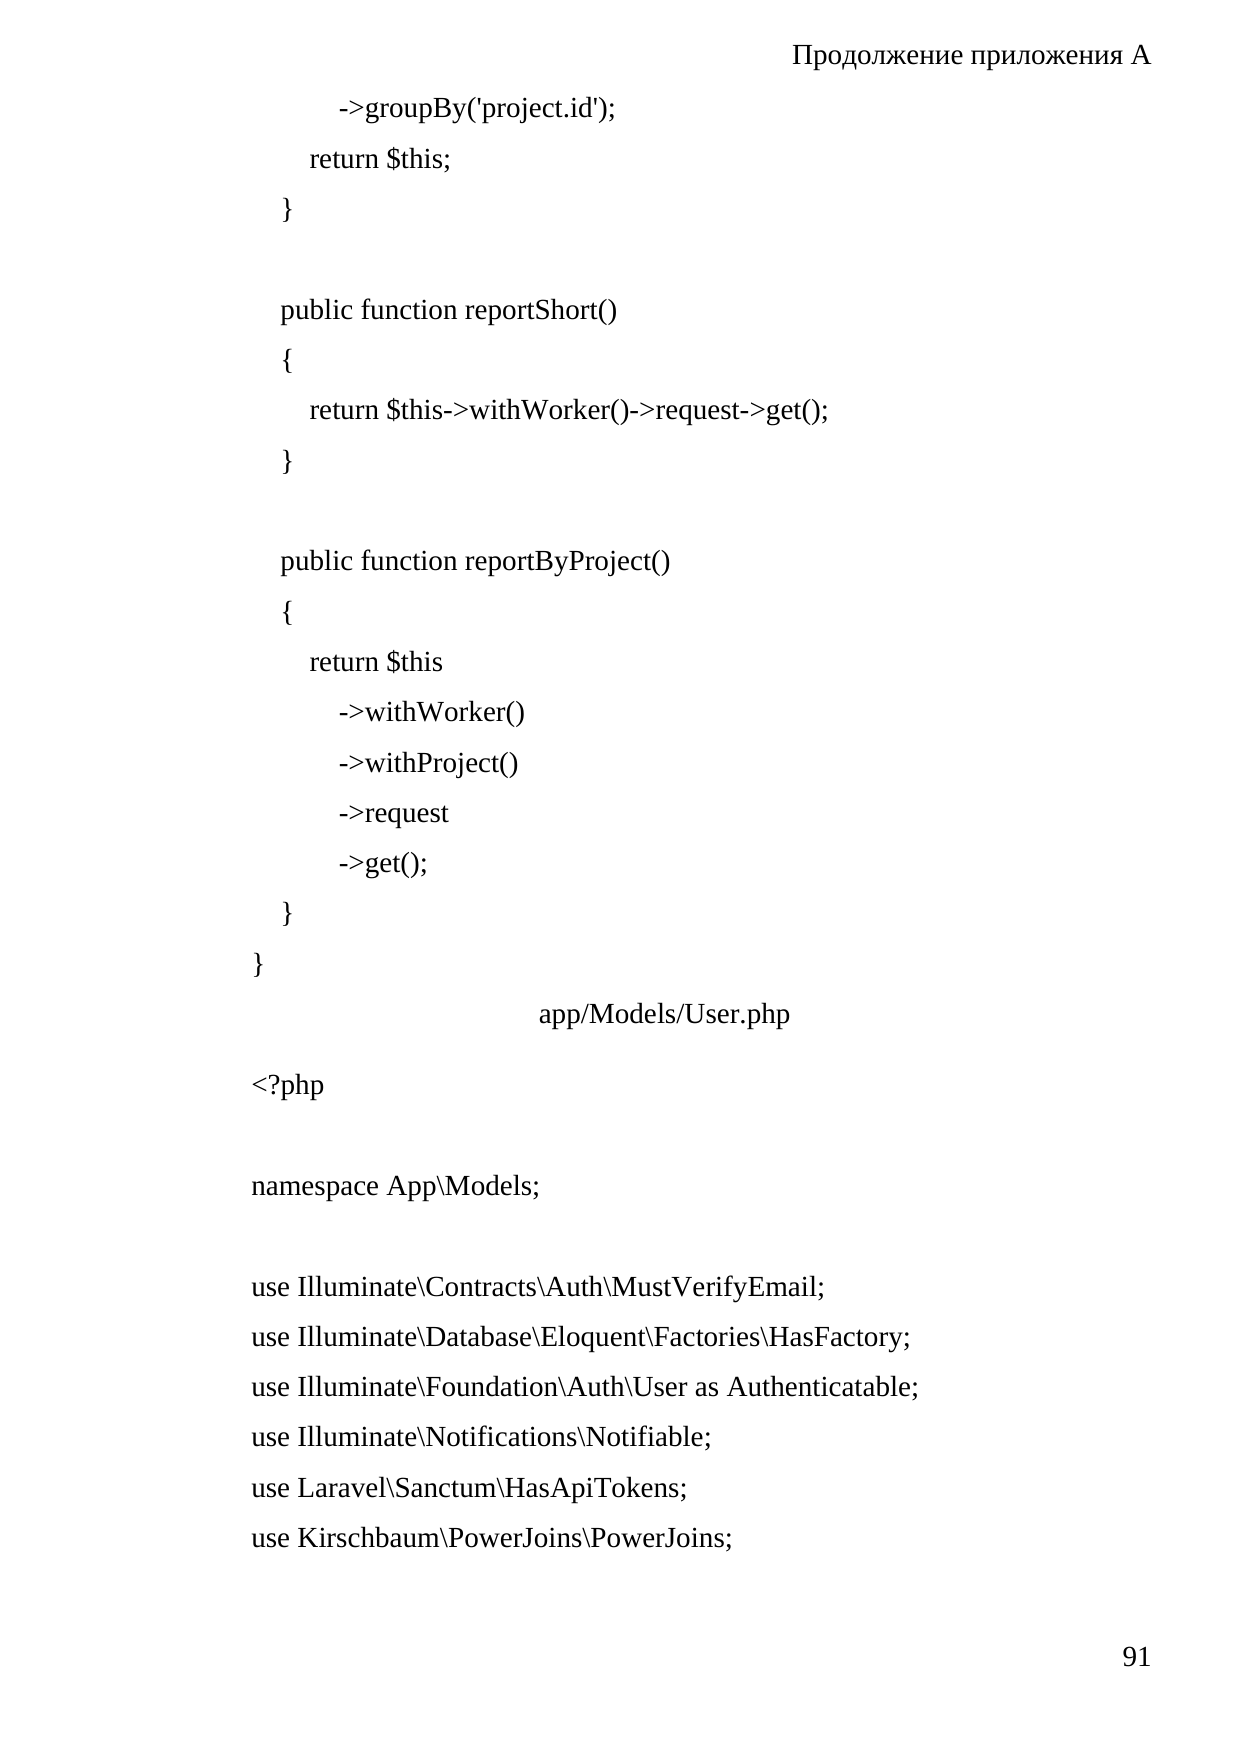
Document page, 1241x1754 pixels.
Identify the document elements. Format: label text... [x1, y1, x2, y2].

text namespace App\Models; [177, 1168, 1152, 1202]
text return $this->withWorker()->request->get(); [177, 392, 1152, 426]
text { [177, 594, 1152, 627]
text } [177, 896, 1152, 929]
text return $this; [177, 141, 1152, 174]
text use Illuminate\Foundation\Auth\User as Authenticatable; [177, 1369, 1152, 1403]
text } [177, 191, 1152, 225]
text public function reportShort() [177, 292, 1152, 325]
text use Illuminate\Notifications\Notifiable; [177, 1419, 1152, 1453]
text use Illuminate\Database\Eloquent\Factories\HasFactory; [177, 1319, 1152, 1352]
text } [177, 946, 1152, 979]
text ->get(); [177, 845, 1152, 879]
text use Laravel\Sanctum\HasApiTokens; [177, 1470, 1152, 1503]
text } [177, 443, 1152, 476]
text ->withWorker() [177, 694, 1152, 728]
text ->request [177, 795, 1152, 828]
subtitle app/Models/User.php [177, 996, 1152, 1030]
text use Illuminate\Contracts\Auth\MustVerifyEmail; [177, 1269, 1152, 1302]
text use Kirschbaum\PowerJoins\PowerJoins; [177, 1520, 1152, 1554]
text public function reportByProject() [177, 543, 1152, 577]
text { [177, 342, 1152, 376]
text <?php [177, 1067, 1152, 1101]
text return $this [177, 644, 1152, 678]
text ->withProject() [177, 745, 1152, 778]
text ->groupBy('project.id'); [177, 91, 1152, 124]
